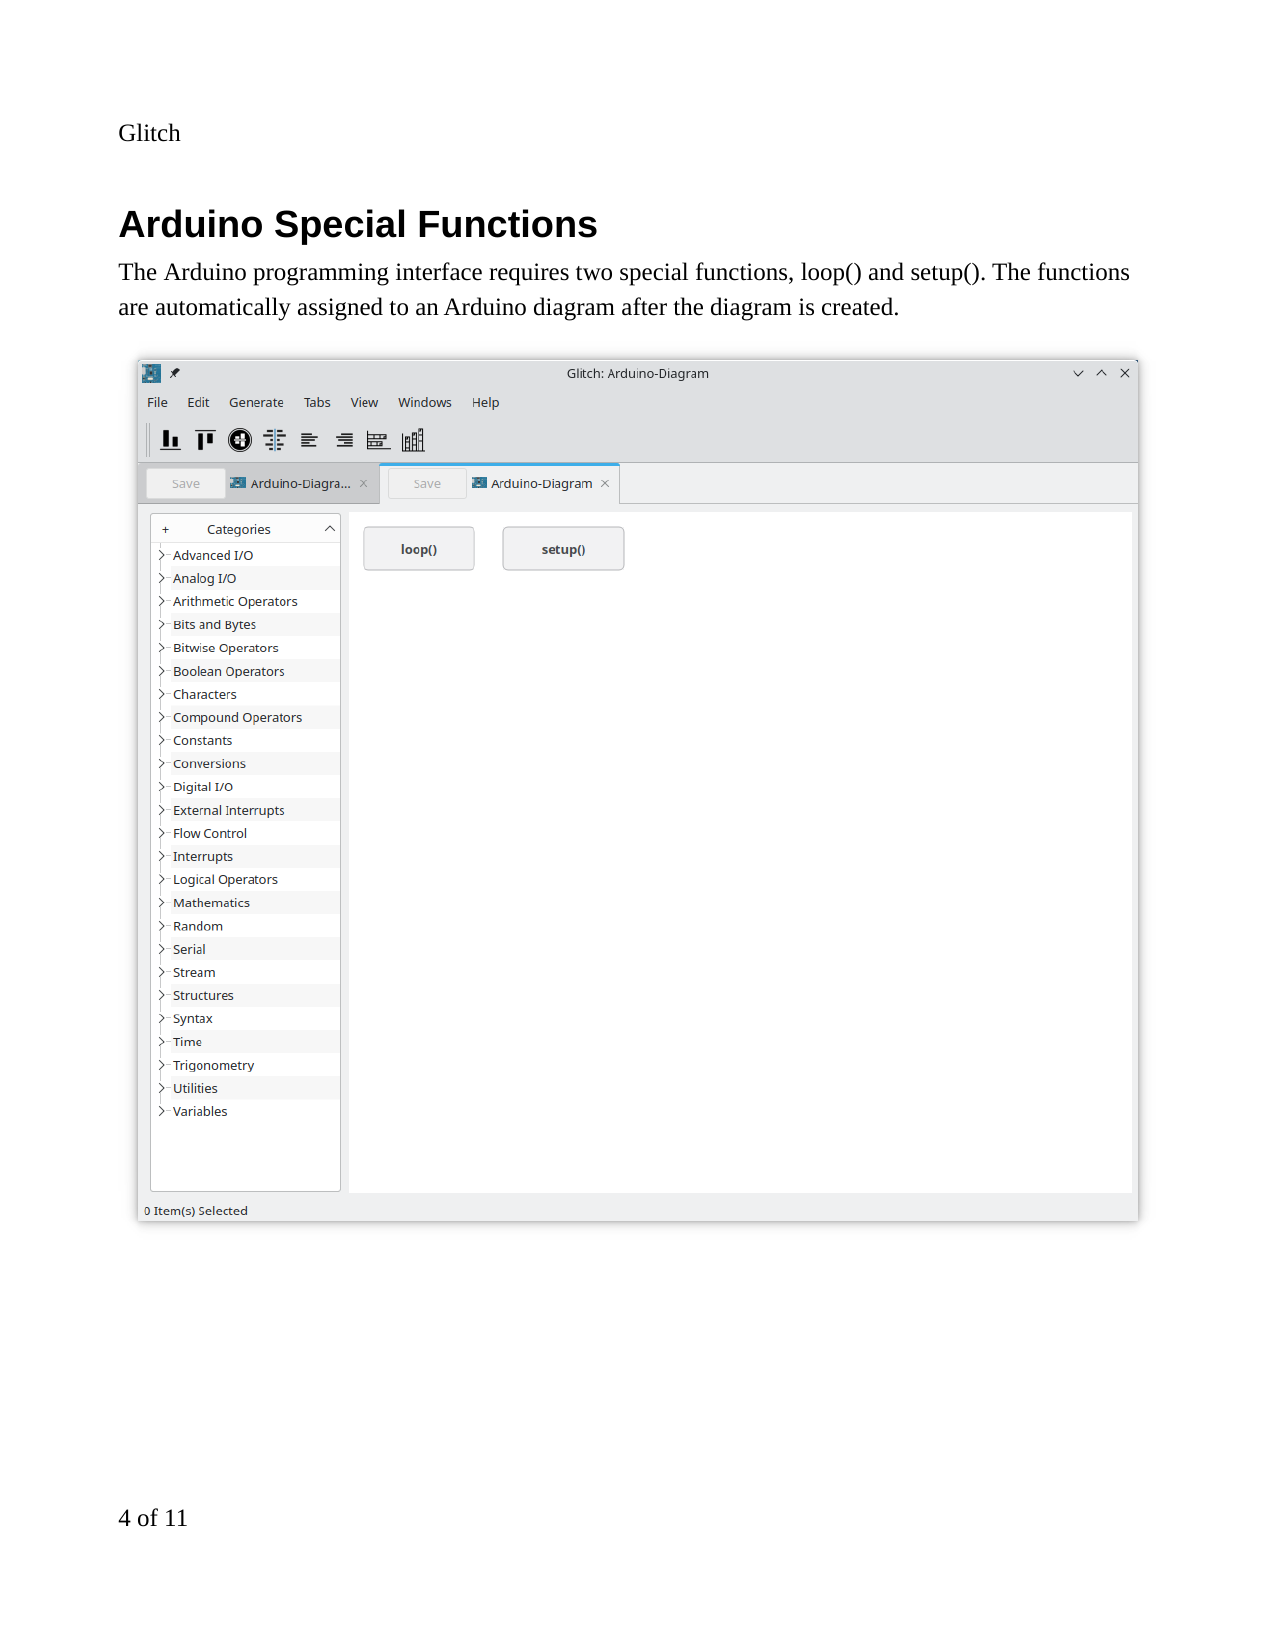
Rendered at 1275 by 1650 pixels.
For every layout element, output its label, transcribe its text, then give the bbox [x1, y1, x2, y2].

picture [118, 341, 1157, 1240]
subtitle Arduino Special Functions [118, 201, 1157, 245]
text The Arduino programming interface requires two special functions, loop() and setup(). The functions are automatically assigned to an Arduino diagram after the diagram is created. [118, 257, 1157, 321]
